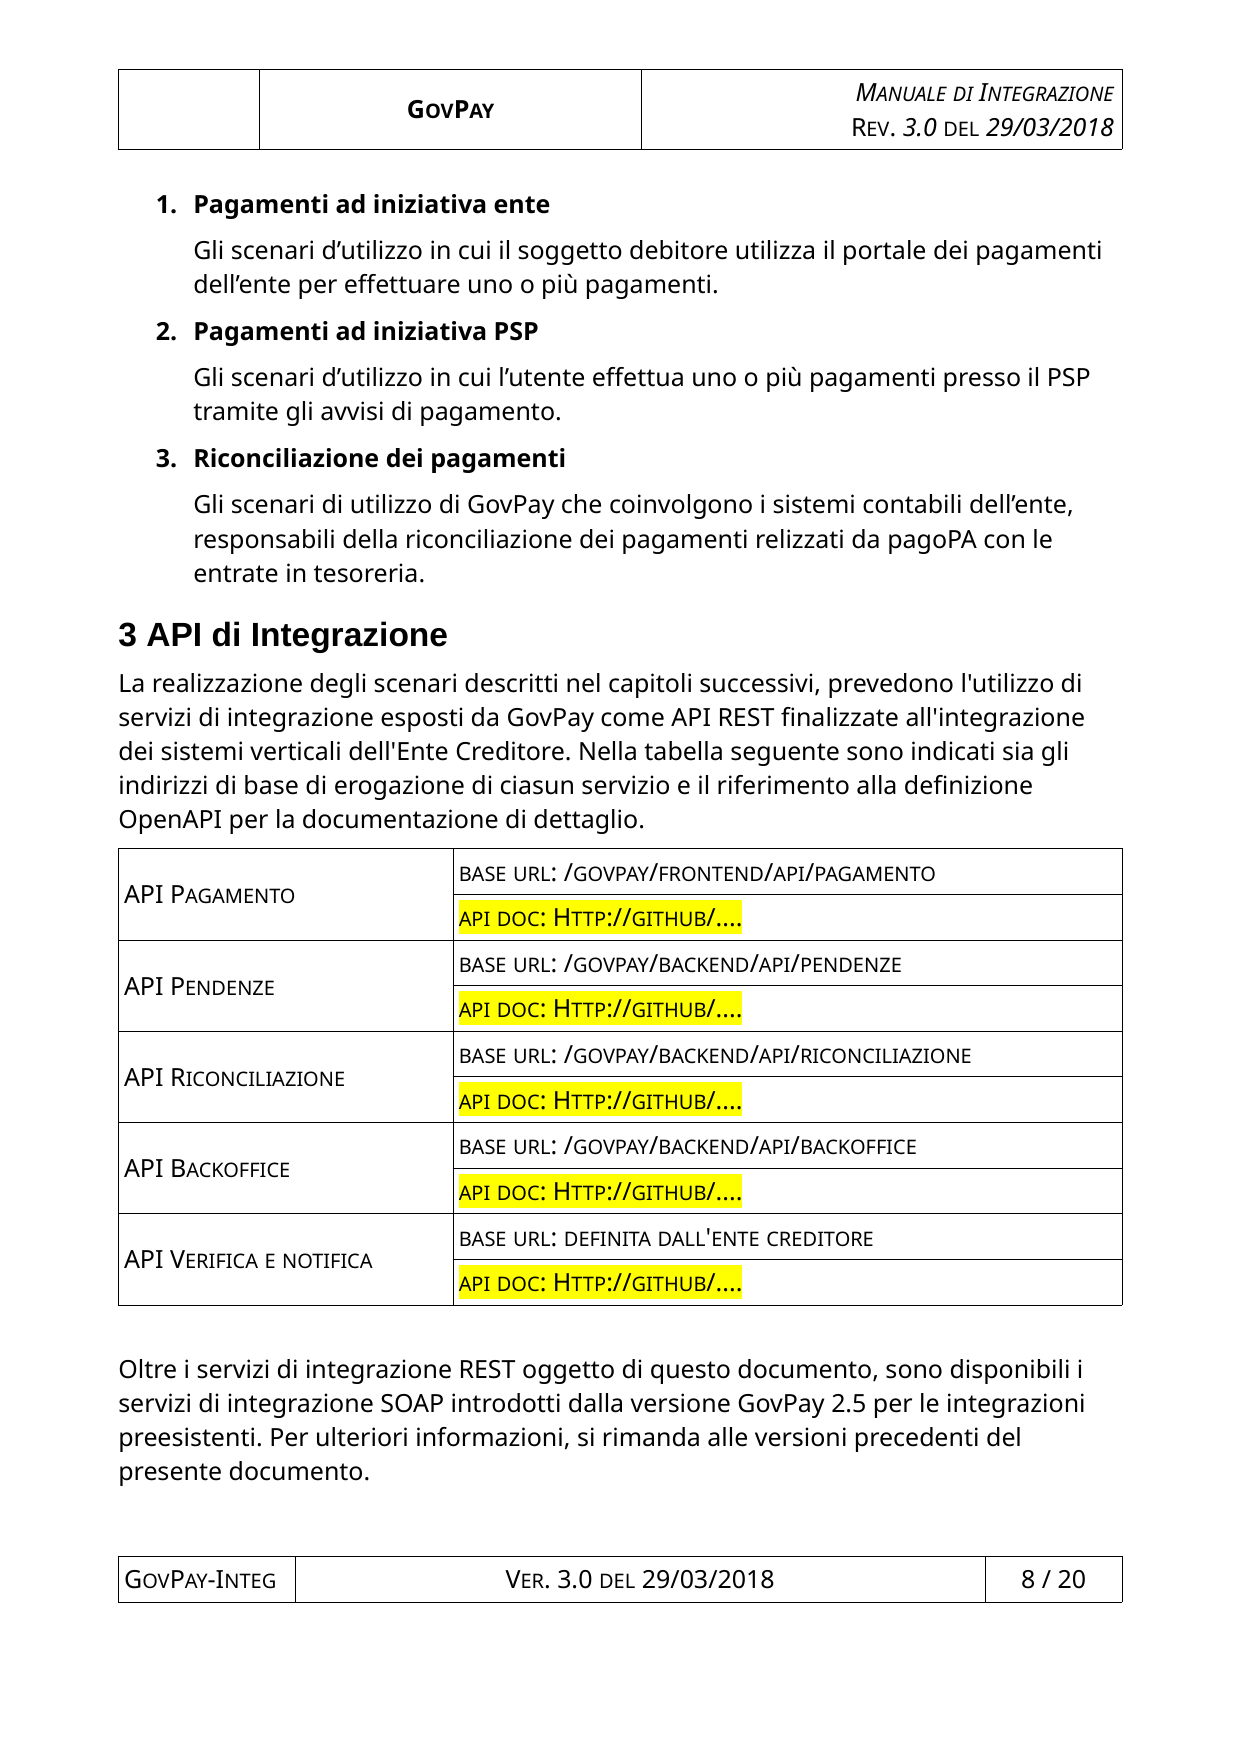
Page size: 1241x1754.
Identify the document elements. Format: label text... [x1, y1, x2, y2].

table_cell api doc: Http://github/.... [454, 1260, 1122, 1304]
text Gli scenari d’utilizzo in cui l’utente effettua uno o più pagamenti presso il PSP tramite gli avvisi di pagamento. [193, 360, 1122, 428]
table_cell api doc: Http://github/.... [454, 1077, 1122, 1122]
table_cell API Pendenze [119, 941, 453, 1031]
table_cell base url: /govpay/backend/api/pendenze [454, 941, 1122, 985]
table_cell base url: definita dall'ente creditore [454, 1214, 1122, 1259]
table_cell API Verifica e notifica [119, 1214, 453, 1304]
table_cell base url: /govpay/backend/api/riconciliazione [454, 1032, 1122, 1076]
text La realizzazione degli scenari descritti nel capitoli successivi, prevedono l'utilizzo di servizi di integrazione esposti da GovPay come API REST finalizzate all'integrazione dei sistemi verticali dell'Ente Creditore. Nella tabella seguente sono indicati sia gli indirizzi di base di erogazione di ciasun servizio e il riferimento alla definizione OpenAPI per la documentazione di dettaglio. [118, 666, 1122, 836]
list Pagamenti ad iniziativa ente [156, 186, 1122, 220]
table_header base url: /govpay/frontend/api/pagamento [454, 849, 1122, 894]
text Gli scenari d’utilizzo in cui il soggetto debitore utilizza il portale dei pagamenti dell’ente per effettuare uno o più pagamenti. [193, 233, 1122, 301]
list Pagamenti ad iniziativa PSP [156, 313, 1122, 347]
table_cell API Backoffice [119, 1123, 453, 1213]
table_cell api doc: Http://github/.... [454, 895, 1122, 939]
table_cell api doc: Http://github/.... [454, 986, 1122, 1031]
text Oltre i servizi di integrazione REST oggetto di questo documento, sono disponibili i servizi di integrazione SOAP introdotti dalla versione GovPay 2.5 per le integrazioni preesistenti. Per ulteriori informazioni, si rimanda alle versioni precedenti del presente documento. [118, 1351, 1122, 1487]
table_header API Pagamento [119, 849, 453, 939]
table_cell base url: /govpay/backend/api/backoffice [454, 1123, 1122, 1168]
table_cell api doc: Http://github/.... [454, 1169, 1122, 1213]
text Gli scenari di utilizzo di GovPay che coinvolgono i sistemi contabili dell’ente, responsabili della riconciliazione dei pagamenti relizzati da pagoPA con le entrate in tesoreria. [193, 487, 1122, 589]
subtitle API di Integrazione [118, 614, 1122, 653]
table_cell API Riconciliazione [119, 1032, 453, 1122]
list Riconciliazione dei pagamenti [156, 441, 1122, 475]
